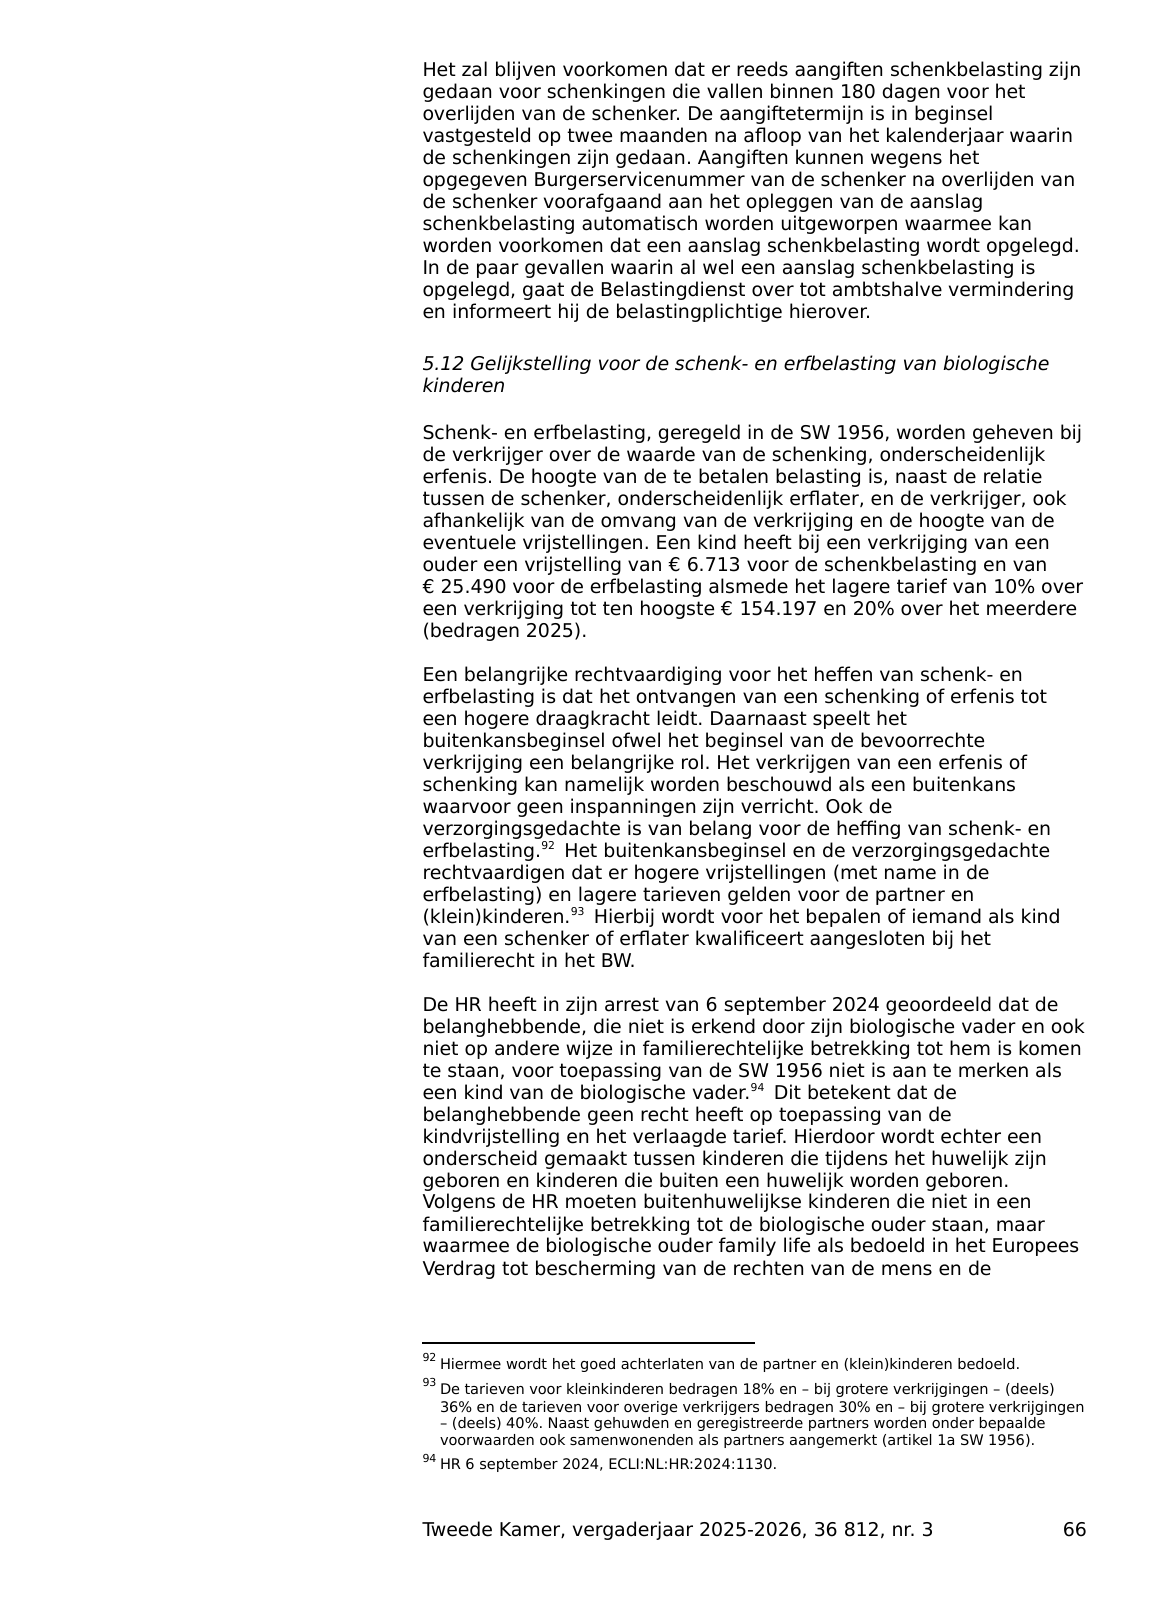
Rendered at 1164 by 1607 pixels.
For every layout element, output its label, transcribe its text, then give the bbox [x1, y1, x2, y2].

subtitle 5.12 Gelijkstelling voor de schenk- en erfbelasting van biologische kinderen [422, 353, 1087, 397]
text HR 6 september 2024, ECLI:NL:HR:2024:1130. [422, 1452, 1087, 1474]
text De HR heeft in zijn arrest van 6 september 2024 geoordeeld dat de belanghebbende, die niet is erkend door zijn biologische vader en ook niet op andere wijze in familierechtelijke betrekking tot hem is komen te staan, voor toepassing van de SW 1956 niet is aan te merken als een kind van de biologische vader. Dit betekent dat de belanghebbende geen recht heeft op toepassing van de kindvrijstelling en het verlaagde tarief. Hierdoor wordt echter een onderscheid gemaakt tussen kinderen die tijdens het huwelijk zijn geboren en kinderen die buiten een huwelijk worden geboren. Volgens de HR moeten buitenhuwelijkse kinderen die niet in een familierechtelijke betrekking tot de biologische ouder staan, maar waarmee de biologische ouder family life als bedoeld in het Europees Verdrag tot bescherming van de rechten van de mens en de [422, 994, 1087, 1279]
text Hiermee wordt het goed achterlaten van de partner en (klein)kinderen bedoeld. [422, 1352, 1087, 1374]
text Schenk- en erfbelasting, geregeld in de SW 1956, worden geheven bij de verkrijger over de waarde van de schenking, onderscheidenlijk erfenis. De hoogte van de te betalen belasting is, naast de relatie tussen de schenker, onderscheidenlijk erflater, en de verkrijger, ook afhankelijk van de omvang van de verkrijging en de hoogte van de eventuele vrijstellingen. Een kind heeft bij een verkrijging van een ouder een vrijstelling van € 6.713 voor de schenkbelasting en van € 25.490 voor de erfbelasting alsmede het lagere tarief van 10% over een verkrijging tot ten hoogste € 154.197 en 20% over het meerdere (bedragen 2025). [422, 422, 1087, 642]
text Een belangrijke rechtvaardiging voor het heffen van schenk- en erfbelasting is dat het ontvangen van een schenking of erfenis tot een hogere draagkracht leidt. Daarnaast speelt het buitenkansbeginsel ofwel het beginsel van de bevoorrechte verkrijging een belangrijke rol. Het verkrijgen van een erfenis of schenking kan namelijk worden beschouwd als een buitenkans waarvoor geen inspanningen zijn verricht. Ook de verzorgingsgedachte is van belang voor de heffing van schenk- en erfbelasting. Het buitenkansbeginsel en de verzorgingsgedachte rechtvaardigen dat er hogere vrijstellingen (met name in de erfbelasting) en lagere tarieven gelden voor de partner en (klein)kinderen. Hierbij wordt voor het bepalen of iemand als kind van een schenker of erflater kwalificeert aangesloten bij het familierecht in het BW. [422, 664, 1087, 971]
text Het zal blijven voorkomen dat er reeds aangiften schenkbelasting zijn gedaan voor schenkingen die vallen binnen 180 dagen voor het overlijden van de schenker. De aangiftetermijn is in beginsel vastgesteld op twee maanden na afloop van het kalenderjaar waarin de schenkingen zijn gedaan. Aangiften kunnen wegens het opgegeven Burgerservicenummer van de schenker na overlijden van de schenker voorafgaand aan het opleggen van de aanslag schenkbelasting automatisch worden uitgeworpen waarmee kan worden voorkomen dat een aanslag schenkbelasting wordt opgelegd. In de paar gevallen waarin al wel een aanslag schenkbelasting is opgelegd, gaat de Belastingdienst over tot ambtshalve vermindering en informeert hij de belastingplichtige hierover. [422, 59, 1087, 323]
text De tarieven voor kleinkinderen bedragen 18% en – bij grotere verkrijgingen – (deels) 36% en de tarieven voor overige verkrijgers bedragen 30% en – bij grotere verkrijgingen – (deels) 40%. Naast gehuwden en geregistreerde partners worden onder bepaalde voorwaarden ook samenwonenden als partners aangemerkt (artikel 1a SW 1956). [422, 1377, 1087, 1449]
